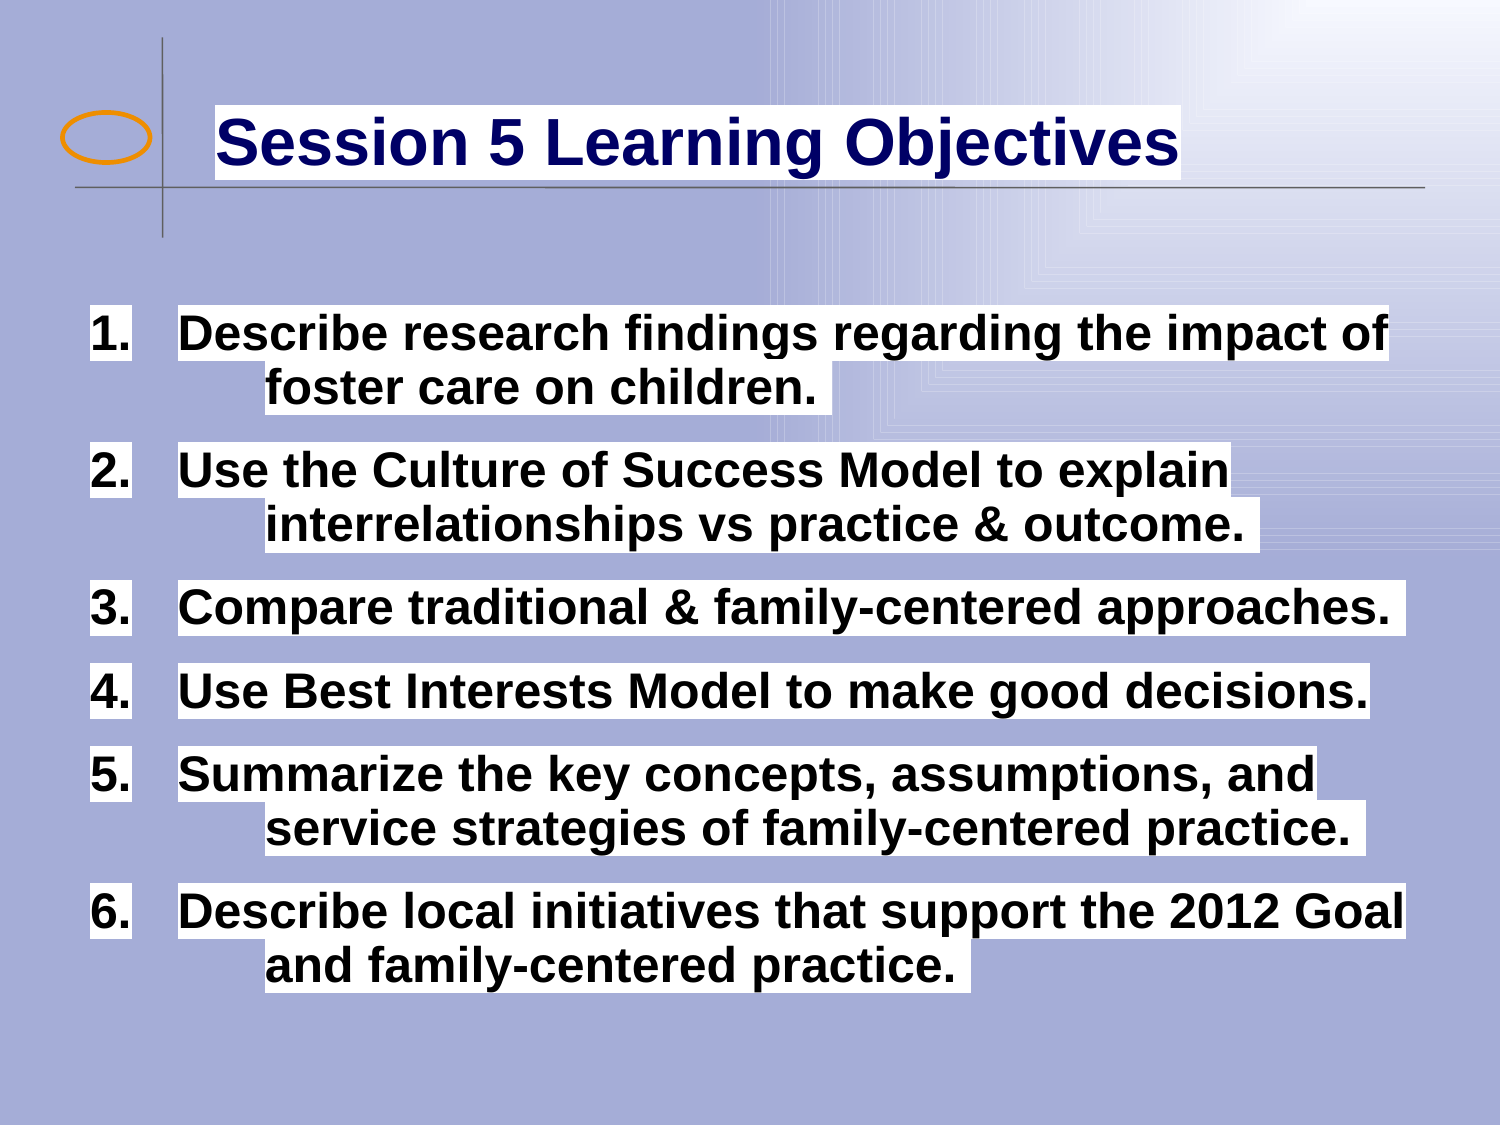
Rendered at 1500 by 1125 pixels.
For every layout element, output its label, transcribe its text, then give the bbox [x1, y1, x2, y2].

title Session 5 Learning Objectives [200, 45, 1426, 233]
list Describe research findings regarding the impact of foster care on children. Use the Culture of Success Model to explain interrelationships vs practice & outcome. Compare traditional & family-centered approaches. Use Best Interests Model to make good decisions. Summarize the key concepts, assumptions, and service strategies of family-centered practice. Describe local initiatives that support the 2012 Goal and family-centered practice. [75, 299, 1426, 1063]
